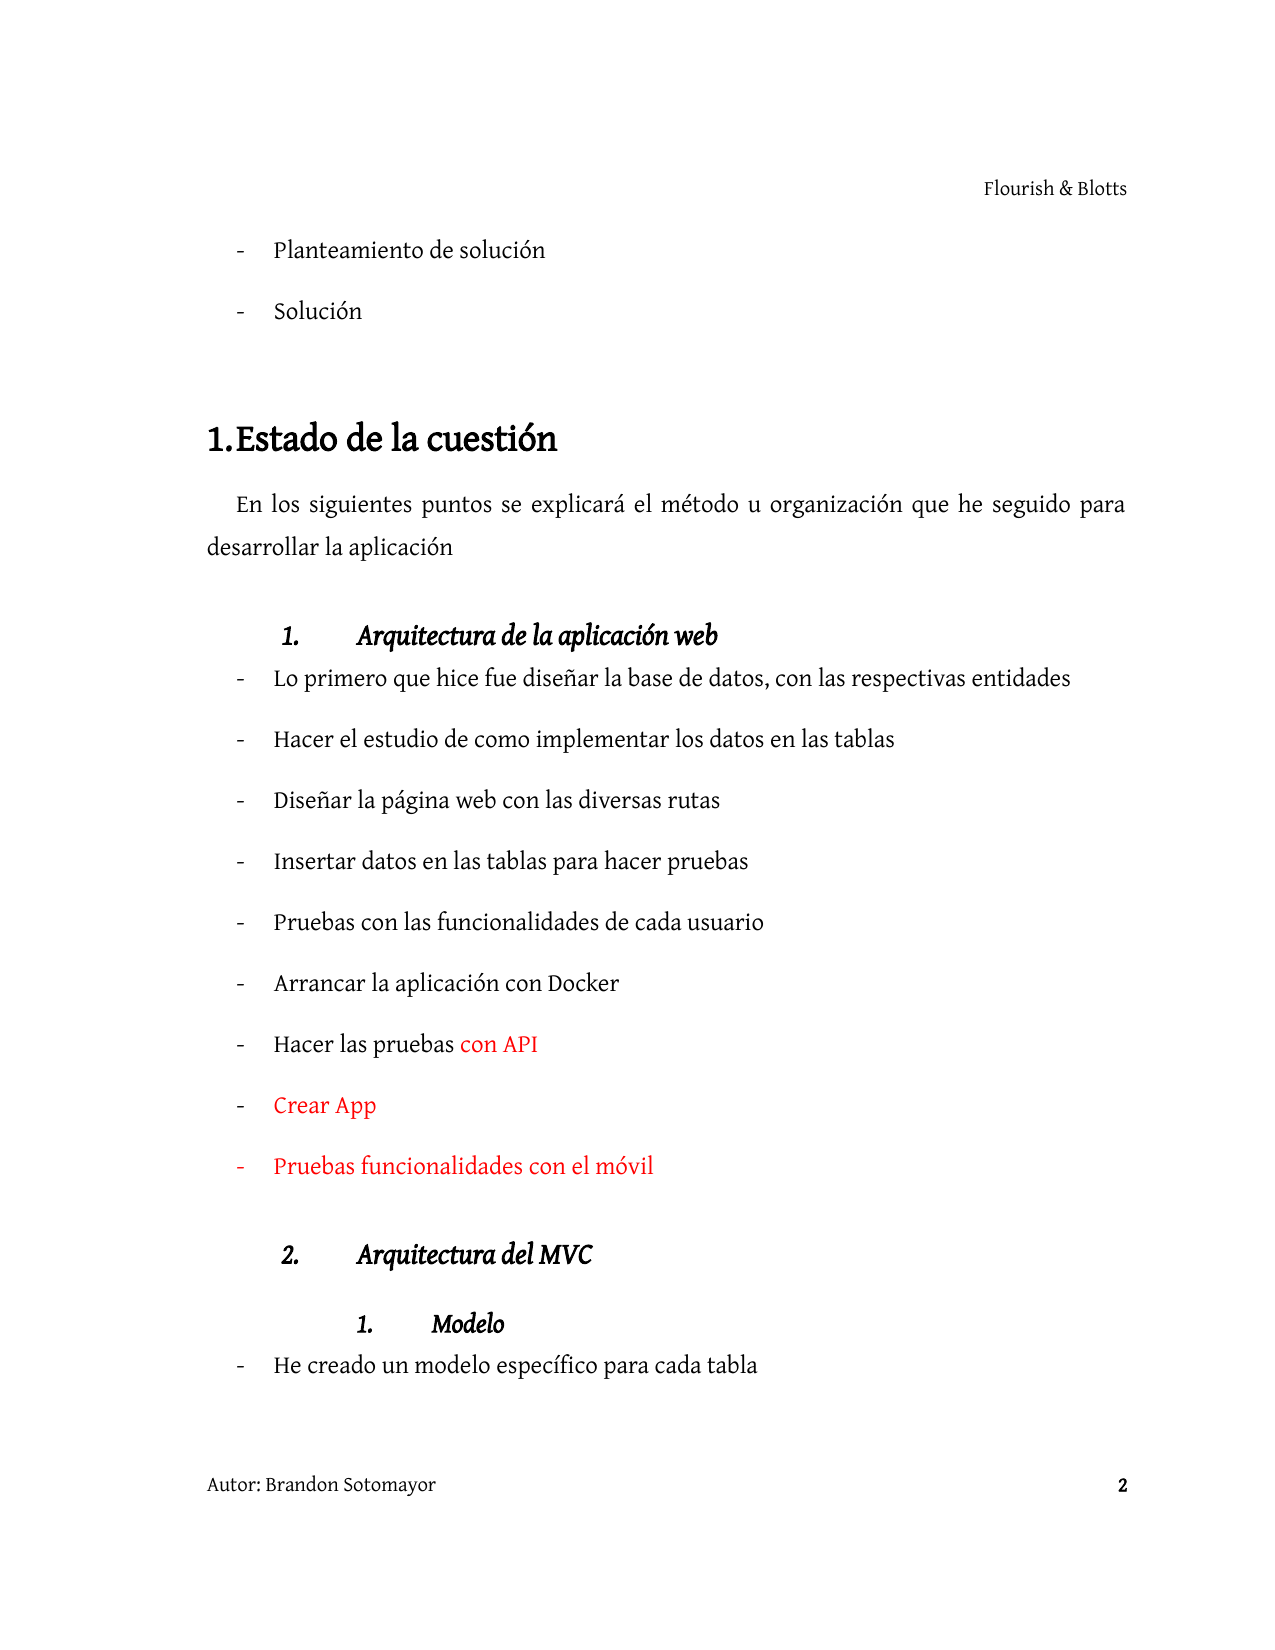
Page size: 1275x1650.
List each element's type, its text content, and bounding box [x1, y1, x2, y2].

list He creado un modelo específico para cada tabla [236, 1352, 1127, 1380]
list Planteamiento de solución [236, 236, 1127, 265]
list Pruebas funcionalidades con el móvil [236, 1152, 1127, 1181]
text En los siguientes puntos se explicará el método u organización que he seguido para desarrollar la aplicación [207, 490, 1127, 562]
list Insertar datos en las tablas para hacer pruebas [236, 847, 1127, 876]
list Hacer las pruebas con API [236, 1030, 1127, 1059]
list Lo primero que hice fue diseñar la base de datos, con las respectivas entidades [236, 664, 1127, 693]
list Solución [236, 297, 1127, 326]
list Crear App [236, 1091, 1127, 1120]
list Arquitectura del MVC [282, 1238, 1127, 1271]
list Diseñar la página web con las diversas rutas [236, 786, 1127, 815]
list Hacer el estudio de como implementar los datos en las tablas [236, 726, 1127, 754]
list Arrancar la aplicación con Docker [236, 969, 1127, 998]
list Modelo [357, 1308, 1127, 1339]
list Estado de la cuestión [207, 417, 1127, 461]
list Arquitectura de la aplicación web [282, 619, 1127, 652]
list Pruebas con las funcionalidades de cada usuario [236, 908, 1127, 937]
